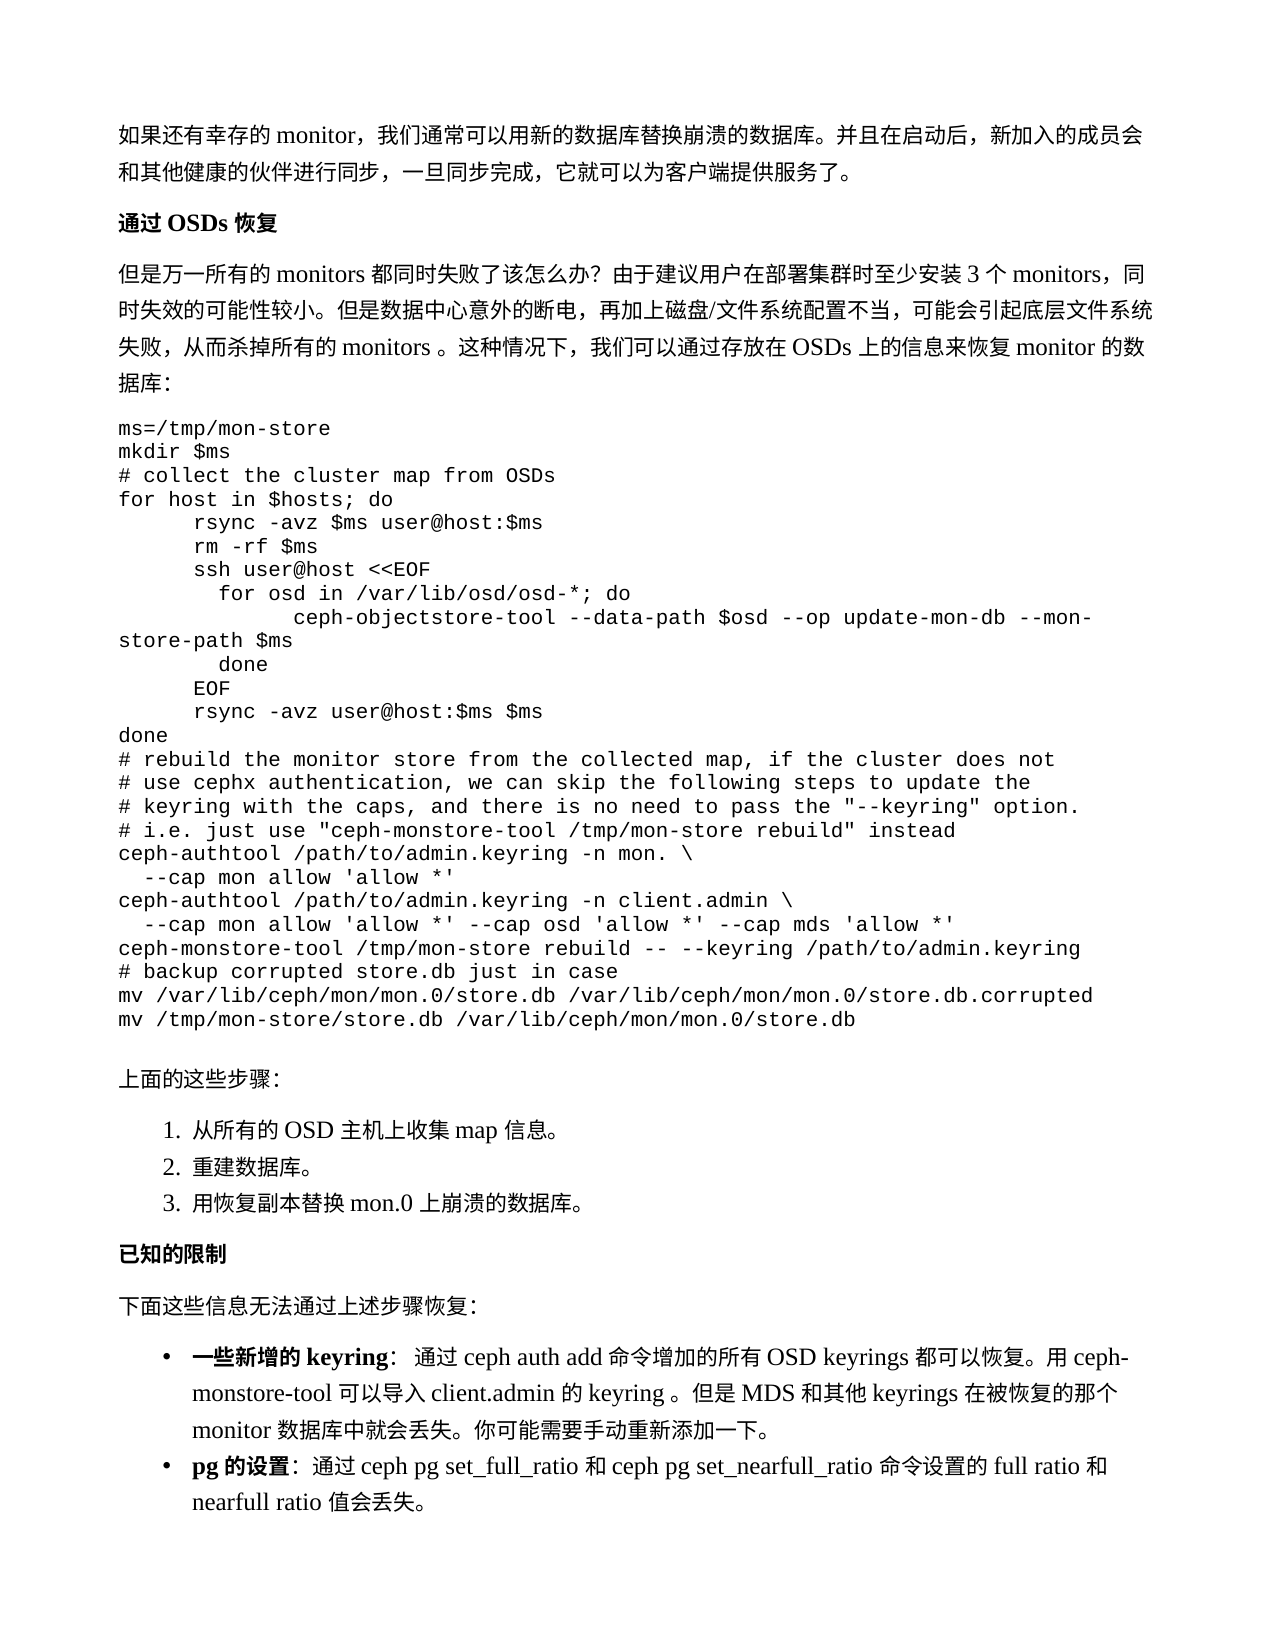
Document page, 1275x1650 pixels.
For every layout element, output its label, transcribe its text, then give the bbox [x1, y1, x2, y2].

text ms=/tmp/mon-store [118, 418, 1157, 441]
text ceph-authtool /path/to/admin.keyring -n client.admin \ [118, 891, 1157, 914]
list 重建数据库。 [162, 1149, 1157, 1181]
text 通过 OSDs 恢复 [118, 206, 1157, 237]
list 从所有的 OSD 主机上收集 map 信息。 [162, 1113, 1157, 1145]
text for osd in /var/lib/osd/osd-*; do [118, 583, 1157, 607]
text 如果还有幸存的 monitor，我们通常可以用新的数据库替换崩溃的数据库。并且在启动后，新加入的成员会和其他健康的伙伴进行同步，一旦同步完成，它就可以为客户端提供服务了。 [118, 118, 1157, 186]
text # collect the cluster map from OSDs [118, 465, 1157, 488]
text # backup corrupted store.db just in case [118, 961, 1157, 985]
text 上面的这些步骤： [118, 1062, 1157, 1093]
text 已知的限制 [118, 1237, 1157, 1269]
text ceph-monstore-tool /tmp/mon-store rebuild -- --keyring /path/to/admin.keyring [118, 938, 1157, 961]
list 用恢复副本替换 mon.0 上崩溃的数据库。 [162, 1186, 1157, 1218]
text # i.e. just use "ceph-monstore-tool /tmp/mon-store rebuild" instead [118, 819, 1157, 843]
text mv /tmp/mon-store/store.db /var/lib/ceph/mon/mon.0/store.db [118, 1009, 1157, 1032]
list 一些新增的 keyring： 通过 ceph auth add 命令增加的所有 OSD keyrings 都可以恢复。用 ceph-monstore-tool 可以导入 client.admin 的 keyring 。但是 MDS 和其他 keyrings 在被恢复的那个 monitor 数据库中就会丢失。你可能需要手动重新添加一下。 [162, 1340, 1157, 1444]
text ceph-authtool /path/to/admin.keyring -n mon. \ [118, 843, 1157, 867]
text ssh user@host <<EOF [118, 559, 1157, 583]
text rsync -avz $ms user@host:$ms [118, 512, 1157, 536]
text mkdir $ms [118, 441, 1157, 465]
text rsync -avz user@host:$ms $ms [118, 701, 1157, 725]
text # rebuild the monitor store from the collected map, if the cluster does not [118, 749, 1157, 772]
text rm -rf $ms [118, 536, 1157, 559]
text # use cephx authentication, we can skip the following steps to update the [118, 772, 1157, 796]
text done [118, 725, 1157, 749]
text --cap mon allow 'allow *' [118, 867, 1157, 891]
text 但是万一所有的 monitors 都同时失败了该怎么办？由于建议用户在部署集群时至少安装 3 个 monitors，同时失效的可能性较小。但是数据中心意外的断电，再加上磁盘/文件系统配置不当，可能会引起底层文件系统失败，从而杀掉所有的 monitors 。这种情况下，我们可以通过存放在 OSDs 上的信息来恢复 monitor 的数据库： [118, 257, 1157, 398]
text --cap mon allow 'allow *' --cap osd 'allow *' --cap mds 'allow *' [118, 914, 1157, 938]
text ceph-objectstore-tool --data-path $osd --op update-mon-db --mon-store-path $ms [118, 607, 1157, 654]
list pg 的设置：通过 ceph pg set_full_ratio 和 ceph pg set_nearfull_ratio 命令设置的 full ratio 和 nearfull ratio 值会丢失。 [162, 1449, 1157, 1517]
text EOF [118, 678, 1157, 701]
text mv /var/lib/ceph/mon/mon.0/store.db /var/lib/ceph/mon/mon.0/store.db.corrupted [118, 985, 1157, 1009]
text done [118, 654, 1157, 678]
text 下面这些信息无法通过上述步骤恢复： [118, 1289, 1157, 1320]
text for host in $hosts; do [118, 488, 1157, 512]
text # keyring with the caps, and there is no need to pass the "--keyring" option. [118, 796, 1157, 819]
